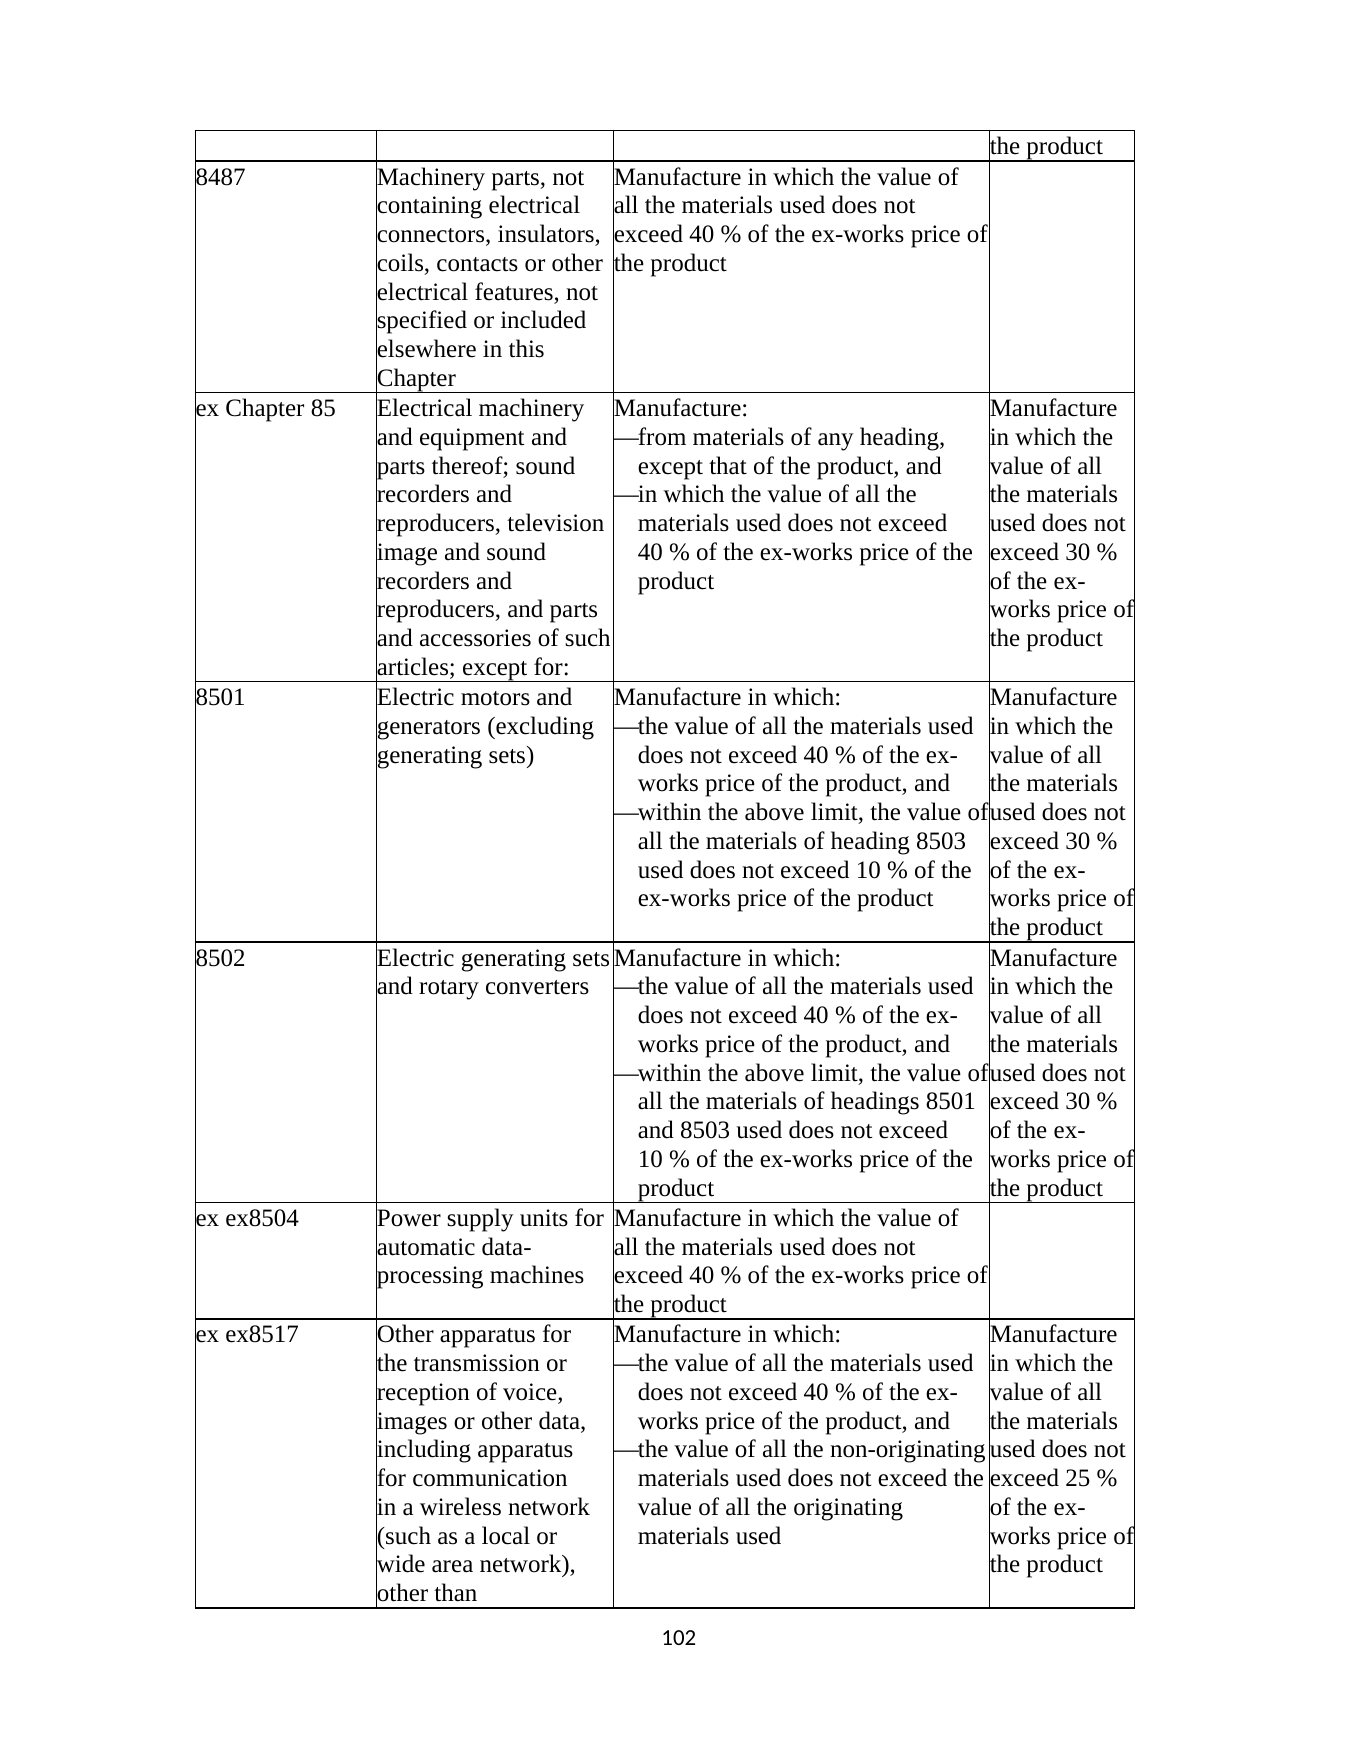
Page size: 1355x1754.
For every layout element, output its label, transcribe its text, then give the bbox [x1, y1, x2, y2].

table_header — [614, 989, 638, 1058]
table_header the value of all the non-originating materials used does not exceed the value of all the originating materials used [638, 1435, 989, 1549]
table_header — [614, 1435, 638, 1451]
table_cell Electrical machinery and equipment and parts thereof; sound recorders and reproducers, television image and sound recorders and reproducers, and parts and accessories of such articles; except for: [377, 393, 613, 681]
table_header within the above limit, the value of all the materials of heading 8503 used does not exceed 10 % of the ex-works price of the product [638, 797, 989, 912]
table_header — [614, 1366, 638, 1434]
table_cell [614, 594, 989, 681]
table_cell [990, 1203, 1134, 1318]
table_cell Power supply units for automatic data-processing machines [377, 1203, 613, 1318]
table_cell the product [990, 131, 1134, 160]
table_cell [990, 162, 1134, 392]
table_cell Manufacture in which the value of all the materials used does not exceed 40 % of the ex-works price of the product [614, 162, 989, 392]
table_cell Other apparatus for the transmission or reception of voice, images or other data, including apparatus for communication in a wireless network (such as a local or wide area network), other than [377, 1320, 613, 1607]
table_cell ex Chapter 85 [196, 393, 376, 681]
table_header — [614, 480, 638, 496]
table_header — [614, 729, 638, 797]
table_header the value of all the materials used does not exceed 40 % of the ex-works price of the product, and [638, 711, 989, 797]
table_header — [614, 711, 638, 728]
table_cell ex ex8504 [196, 1203, 376, 1318]
table_header — [614, 422, 638, 439]
table_header the value of all the materials used does not exceed 40 % of the ex-works price of the product, and [638, 971, 989, 1058]
table_cell Manufacture in which: [614, 1320, 989, 1348]
table_header — [614, 1348, 638, 1365]
table_cell Manufacture in which the value of all the materials used does not exceed 30 % of the ex-works price of the product [990, 943, 1134, 1201]
table_cell [614, 131, 989, 160]
table_cell [614, 912, 989, 941]
table_header — [614, 440, 638, 479]
table_cell ex ex8517 [196, 1320, 376, 1607]
table_header — [614, 815, 638, 912]
table_header — [614, 797, 638, 814]
table_cell Manufacture in which: [614, 682, 989, 711]
table_cell Machinery parts, not containing electrical connectors, insulators, coils, contacts or other electrical features, not specified or included elsewhere in this Chapter [377, 162, 613, 392]
table_cell Manufacture: [614, 393, 989, 422]
table_cell 8501 [196, 682, 376, 941]
table_cell Electric generating sets and rotary converters [377, 943, 613, 1201]
table_cell Manufacture in which the value of all the materials used does not exceed 40 % of the ex-works price of the product [614, 1203, 989, 1318]
table_cell Manufacture in which the value of all the materials used does not exceed 25 % of the ex-works price of the product [990, 1320, 1134, 1607]
table_header — [614, 1076, 638, 1201]
table_header the value of all the materials used does not exceed 40 % of the ex-works price of the product, and [638, 1348, 989, 1434]
table_header — [614, 1058, 638, 1075]
table_cell 8502 [196, 943, 376, 1201]
table_header — [614, 497, 638, 594]
table_cell [377, 131, 613, 160]
table_header — [614, 1452, 638, 1549]
table_cell Manufacture in which: [614, 943, 989, 971]
table_header — [614, 971, 638, 988]
table_cell Manufacture in which the value of all the materials used does not exceed 30 % of the ex-works price of the product [990, 393, 1134, 681]
table_cell [196, 131, 376, 160]
table_cell [614, 1549, 989, 1607]
table_header within the above limit, the value of all the materials of headings 8501 and 8503 used does not exceed 10 % of the ex-works price of the product [638, 1058, 989, 1201]
table_cell 8487 [196, 162, 376, 392]
table_cell Manufacture in which the value of all the materials used does not exceed 30 % of the ex-works price of the product [990, 682, 1134, 941]
table_header in which the value of all the materials used does not exceed 40 % of the ex-works price of the product [638, 480, 989, 594]
table_header from materials of any heading, except that of the product, and [638, 422, 989, 479]
table_cell Electric motors and generators (excluding generating sets) [377, 682, 613, 941]
